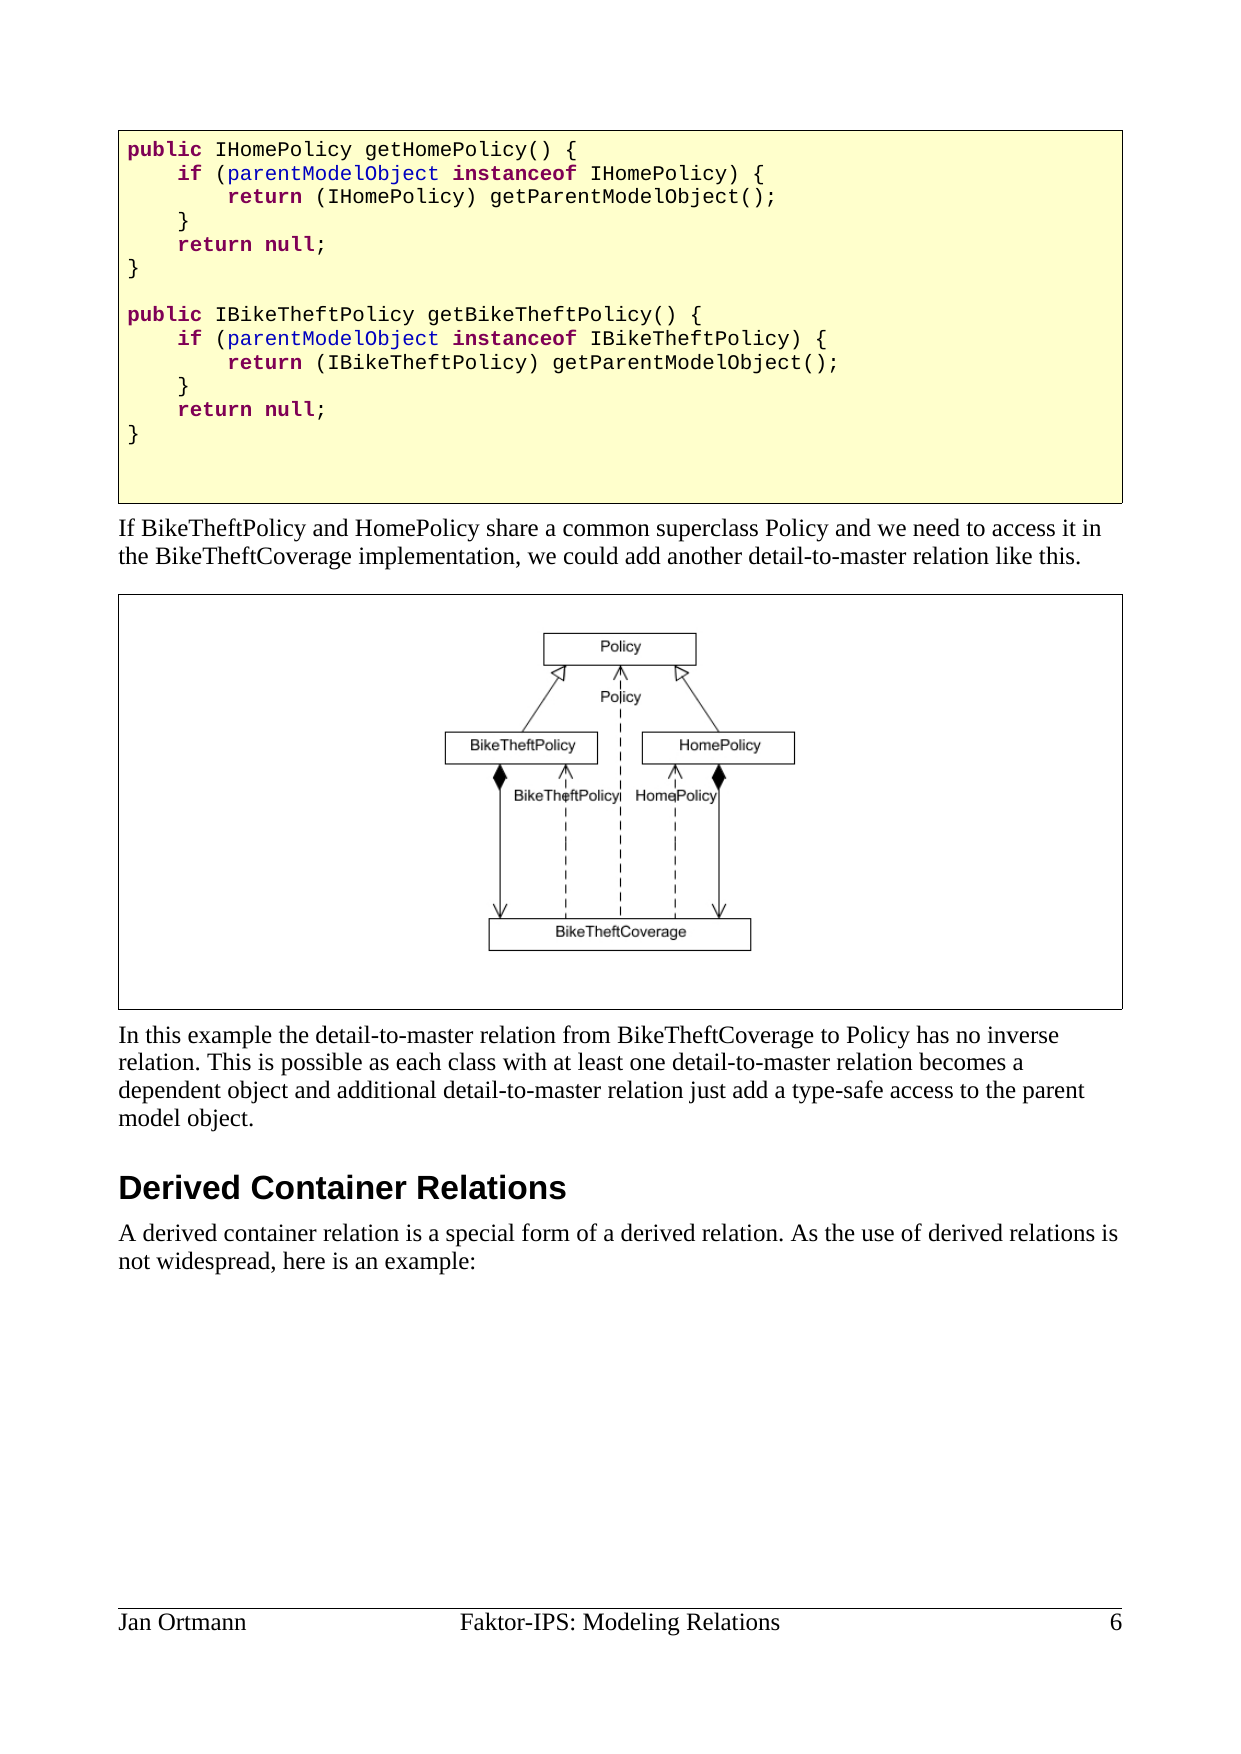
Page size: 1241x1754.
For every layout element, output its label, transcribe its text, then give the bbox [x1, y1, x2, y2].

text if (parentModelObject instanceof IHomePolicy) { [127, 163, 1113, 186]
text if (parentModelObject instanceof IBikeTheftPolicy) { [127, 328, 1113, 352]
text A derived container relation is a special form of a derived relation. As the use of derived relations is not widespread, here is an example: [118, 1219, 1122, 1274]
subtitle Derived Container Relations [118, 1169, 1122, 1207]
text } [127, 375, 1113, 399]
text return (IHomePolicy) getParentModelObject(); [127, 186, 1113, 210]
text } [127, 423, 1113, 446]
text [118, 582, 1122, 594]
text } [127, 210, 1113, 233]
text [118, 118, 1122, 130]
text public IHomePolicy getHomePolicy() { [127, 139, 1113, 163]
text return null; [127, 233, 1113, 257]
text If BikeTheftPolicy and HomePolicy share a common superclass Policy and we need to access it in the BikeTheftCoverage implementation, we could add another detail-to-master relation like this. [118, 504, 1122, 570]
picture [423, 600, 817, 973]
text } [127, 257, 1113, 281]
text return null; [127, 399, 1113, 423]
text In this example the detail-to-master relation from BikeTheftCoverage to Policy has no inverse relation. This is possible as each class with at least one detail-to-master relation becomes a dependent object and additional detail-to-master relation just add a type-safe access to the parent model object. [118, 1010, 1122, 1132]
text [119, 595, 1122, 1009]
text public IBikeTheftPolicy getBikeTheftPolicy() { [127, 304, 1113, 328]
text return (IBikeTheftPolicy) getParentModelObject(); [127, 352, 1113, 375]
